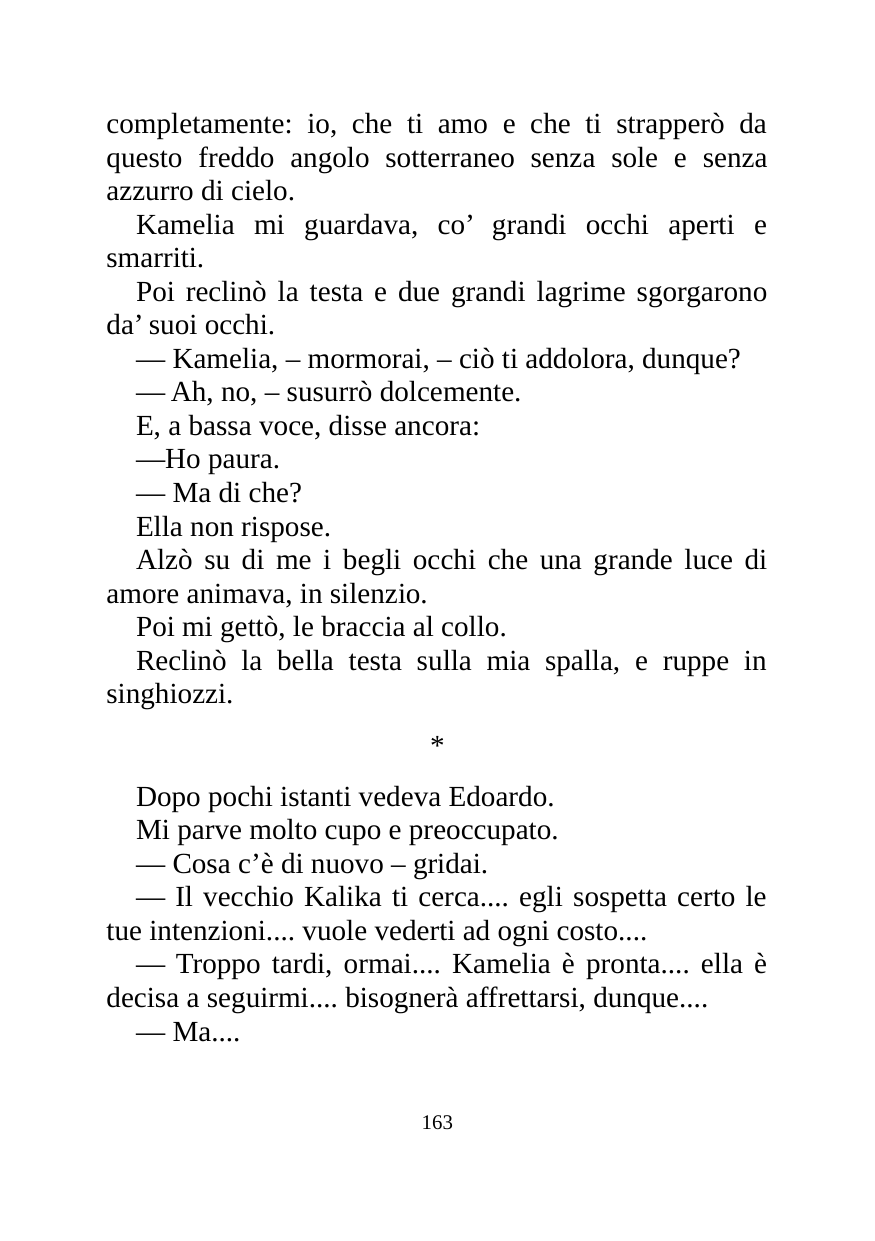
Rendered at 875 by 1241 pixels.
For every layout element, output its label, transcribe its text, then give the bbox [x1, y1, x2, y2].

text — Ma.... [106, 1014, 768, 1047]
text — Ma di che? [106, 475, 768, 509]
text — Kamelia, – mormorai, – ciò ti addolora, dunque? [106, 341, 768, 374]
text Mi parve molto cupo e preoccupato. [106, 812, 768, 846]
text Alzò su di me i begli occhi che una grande luce di amore animava, in silenzio. [106, 542, 768, 609]
text Dopo pochi istanti vedeva Edoardo. [106, 779, 768, 812]
text — Troppo tardi, ormai.... Kamelia è pronta.... ella è decisa a seguirmi.... bisognerà affrettarsi, dunque.... [106, 947, 768, 1014]
text Kamelia mi guardava, co’ grandi occhi aperti e smarriti. [106, 207, 768, 274]
text Poi mi gettò, le braccia al collo. [106, 609, 768, 643]
text completamente: io, che ti amo e che ti strapperò da questo freddo angolo sotterraneo senza sole e senza azzurro di cielo. [106, 106, 768, 207]
text —Ho paura. [106, 442, 768, 475]
text — Ah, no, – susurrò dolcemente. [106, 374, 768, 408]
text — Il vecchio Kalika ti cerca.... egli sospetta certo le tue intenzioni.... vuole vederti ad ogni costo.... [106, 879, 768, 947]
text E, a bassa voce, disse ancora: [106, 408, 768, 442]
text Poi reclinò la testa e due grandi lagrime sgorgarono da’ suoi occhi. [106, 274, 768, 341]
text Ella non rispose. [106, 509, 768, 542]
text * [106, 728, 768, 761]
text Reclinò la bella testa sulla mia spalla, e ruppe in singhiozzi. [106, 643, 768, 710]
text — Cosa c’è di nuovo – gridai. [106, 846, 768, 879]
